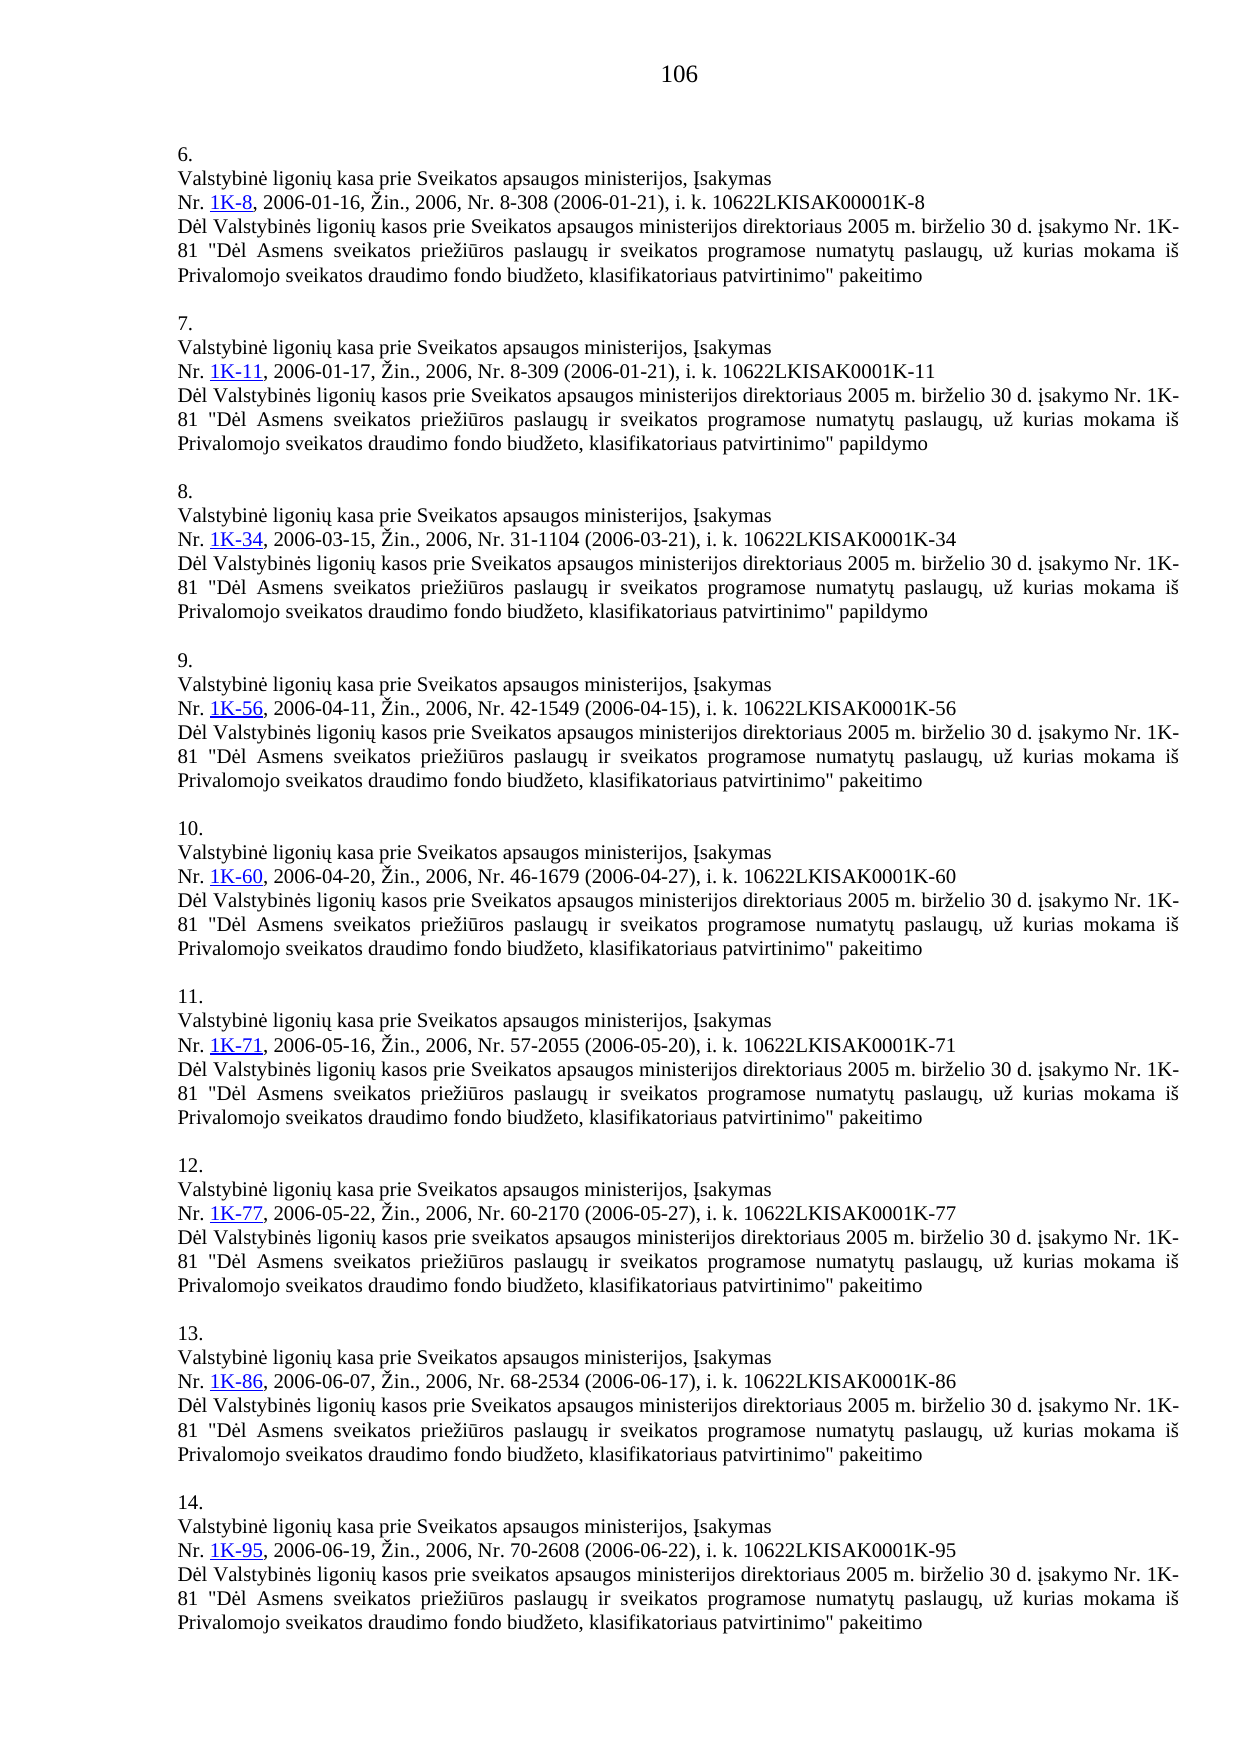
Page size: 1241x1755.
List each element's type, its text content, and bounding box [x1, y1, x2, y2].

text Valstybinė ligonių kasa prie Sveikatos apsaugos ministerijos, Įsakymas [177, 840, 1181, 864]
text 11. [177, 984, 1181, 1008]
text 14. [177, 1490, 1181, 1514]
text Nr. 1K-60, 2006-04-20, Žin., 2006, Nr. 46-1679 (2006-04-27), i. k. 10622LKISAK0001K-60 [177, 864, 1181, 888]
text Dėl Valstybinės ligonių kasos prie Sveikatos apsaugos ministerijos direktoriaus 2005 m. birželio 30 d. įsakymo Nr. 1K-81 "Dėl Asmens sveikatos priežiūros paslaugų ir sveikatos programose numatytų paslaugų, už kurias mokama iš Privalomojo sveikatos draudimo fondo biudžeto, klasifikatoriaus patvirtinimo" pakeitimo [177, 1057, 1181, 1129]
text Dėl Valstybinės ligonių kasos prie Sveikatos apsaugos ministerijos direktoriaus 2005 m. birželio 30 d. įsakymo Nr. 1K- 81 "Dėl Asmens sveikatos priežiūros paslaugų ir sveikatos programose numatytų paslaugų, už kurias mokama iš Privalomojo sveikatos draudimo fondo biudžeto, klasifikatoriaus patvirtinimo" pakeitimo [177, 214, 1181, 287]
text Nr. 1K-71, 2006-05-16, Žin., 2006, Nr. 57-2055 (2006-05-20), i. k. 10622LKISAK0001K-71 [177, 1032, 1181, 1057]
text Nr. 1K-56, 2006-04-11, Žin., 2006, Nr. 42-1549 (2006-04-15), i. k. 10622LKISAK0001K-56 [177, 696, 1181, 720]
text Dėl Valstybinės ligonių kasos prie Sveikatos apsaugos ministerijos direktoriaus 2005 m. birželio 30 d. įsakymo Nr. 1K- 81 "Dėl Asmens sveikatos priežiūros paslaugų ir sveikatos programose numatytų paslaugų, už kurias mokama iš Privalomojo sveikatos draudimo fondo biudžeto, klasifikatoriaus patvirtinimo" papildymo [177, 383, 1181, 455]
text 12. [177, 1153, 1181, 1177]
text 9. [177, 647, 1181, 672]
text Valstybinė ligonių kasa prie Sveikatos apsaugos ministerijos, Įsakymas [177, 1514, 1181, 1538]
text Dėl Valstybinės ligonių kasos prie Sveikatos apsaugos ministerijos direktoriaus 2005 m. birželio 30 d. įsakymo Nr. 1K-81 "Dėl Asmens sveikatos priežiūros paslaugų ir sveikatos programose numatytų paslaugų, už kurias mokama iš Privalomojo sveikatos draudimo fondo biudžeto, klasifikatoriaus patvirtinimo" papildymo [177, 551, 1181, 623]
text Valstybinė ligonių kasa prie Sveikatos apsaugos ministerijos, Įsakymas [177, 1008, 1181, 1032]
text Valstybinė ligonių kasa prie Sveikatos apsaugos ministerijos, Įsakymas [177, 335, 1181, 359]
text 10. [177, 816, 1181, 840]
text Valstybinė ligonių kasa prie Sveikatos apsaugos ministerijos, Įsakymas [177, 166, 1181, 190]
text Valstybinė ligonių kasa prie Sveikatos apsaugos ministerijos, Įsakymas [177, 1177, 1181, 1201]
text Nr. 1K-77, 2006-05-22, Žin., 2006, Nr. 60-2170 (2006-05-27), i. k. 10622LKISAK0001K-77 [177, 1201, 1181, 1225]
text Nr. 1K-8, 2006-01-16, Žin., 2006, Nr. 8-308 (2006-01-21), i. k. 10622LKISAK00001K-8 [177, 190, 1181, 214]
text Valstybinė ligonių kasa prie Sveikatos apsaugos ministerijos, Įsakymas [177, 1345, 1181, 1369]
text Nr. 1K-11, 2006-01-17, Žin., 2006, Nr. 8-309 (2006-01-21), i. k. 10622LKISAK0001K-11 [177, 359, 1181, 383]
text Dėl Valstybinės ligonių kasos prie Sveikatos apsaugos ministerijos direktoriaus 2005 m. birželio 30 d. įsakymo Nr. 1K-81 "Dėl Asmens sveikatos priežiūros paslaugų ir sveikatos programose numatytų paslaugų, už kurias mokama iš Privalomojo sveikatos draudimo fondo biudžeto, klasifikatoriaus patvirtinimo" pakeitimo [177, 1393, 1181, 1466]
text Dėl Valstybinės ligonių kasos prie sveikatos apsaugos ministerijos direktoriaus 2005 m. birželio 30 d. įsakymo Nr. 1K-81 "Dėl Asmens sveikatos priežiūros paslaugų ir sveikatos programose numatytų paslaugų, už kurias mokama iš Privalomojo sveikatos draudimo fondo biudžeto, klasifikatoriaus patvirtinimo" pakeitimo [177, 1562, 1181, 1634]
text Dėl Valstybinės ligonių kasos prie sveikatos apsaugos ministerijos direktoriaus 2005 m. birželio 30 d. įsakymo Nr. 1K-81 "Dėl Asmens sveikatos priežiūros paslaugų ir sveikatos programose numatytų paslaugų, už kurias mokama iš Privalomojo sveikatos draudimo fondo biudžeto, klasifikatoriaus patvirtinimo" pakeitimo [177, 1225, 1181, 1297]
text Dėl Valstybinės ligonių kasos prie Sveikatos apsaugos ministerijos direktoriaus 2005 m. birželio 30 d. įsakymo Nr. 1K-81 "Dėl Asmens sveikatos priežiūros paslaugų ir sveikatos programose numatytų paslaugų, už kurias mokama iš Privalomojo sveikatos draudimo fondo biudžeto, klasifikatoriaus patvirtinimo" pakeitimo [177, 720, 1181, 792]
text 7. [177, 311, 1181, 335]
text 13. [177, 1321, 1181, 1345]
text Dėl Valstybinės ligonių kasos prie Sveikatos apsaugos ministerijos direktoriaus 2005 m. birželio 30 d. įsakymo Nr. 1K-81 "Dėl Asmens sveikatos priežiūros paslaugų ir sveikatos programose numatytų paslaugų, už kurias mokama iš Privalomojo sveikatos draudimo fondo biudžeto, klasifikatoriaus patvirtinimo" pakeitimo [177, 888, 1181, 960]
text Valstybinė ligonių kasa prie Sveikatos apsaugos ministerijos, Įsakymas [177, 503, 1181, 527]
text Valstybinė ligonių kasa prie Sveikatos apsaugos ministerijos, Įsakymas [177, 672, 1181, 696]
text 8. [177, 479, 1181, 503]
text 6. [177, 142, 1181, 166]
text Nr. 1K-34, 2006-03-15, Žin., 2006, Nr. 31-1104 (2006-03-21), i. k. 10622LKISAK0001K-34 [177, 527, 1181, 551]
text Nr. 1K-95, 2006-06-19, Žin., 2006, Nr. 70-2608 (2006-06-22), i. k. 10622LKISAK0001K-95 [177, 1538, 1181, 1562]
text Nr. 1K-86, 2006-06-07, Žin., 2006, Nr. 68-2534 (2006-06-17), i. k. 10622LKISAK0001K-86 [177, 1369, 1181, 1393]
